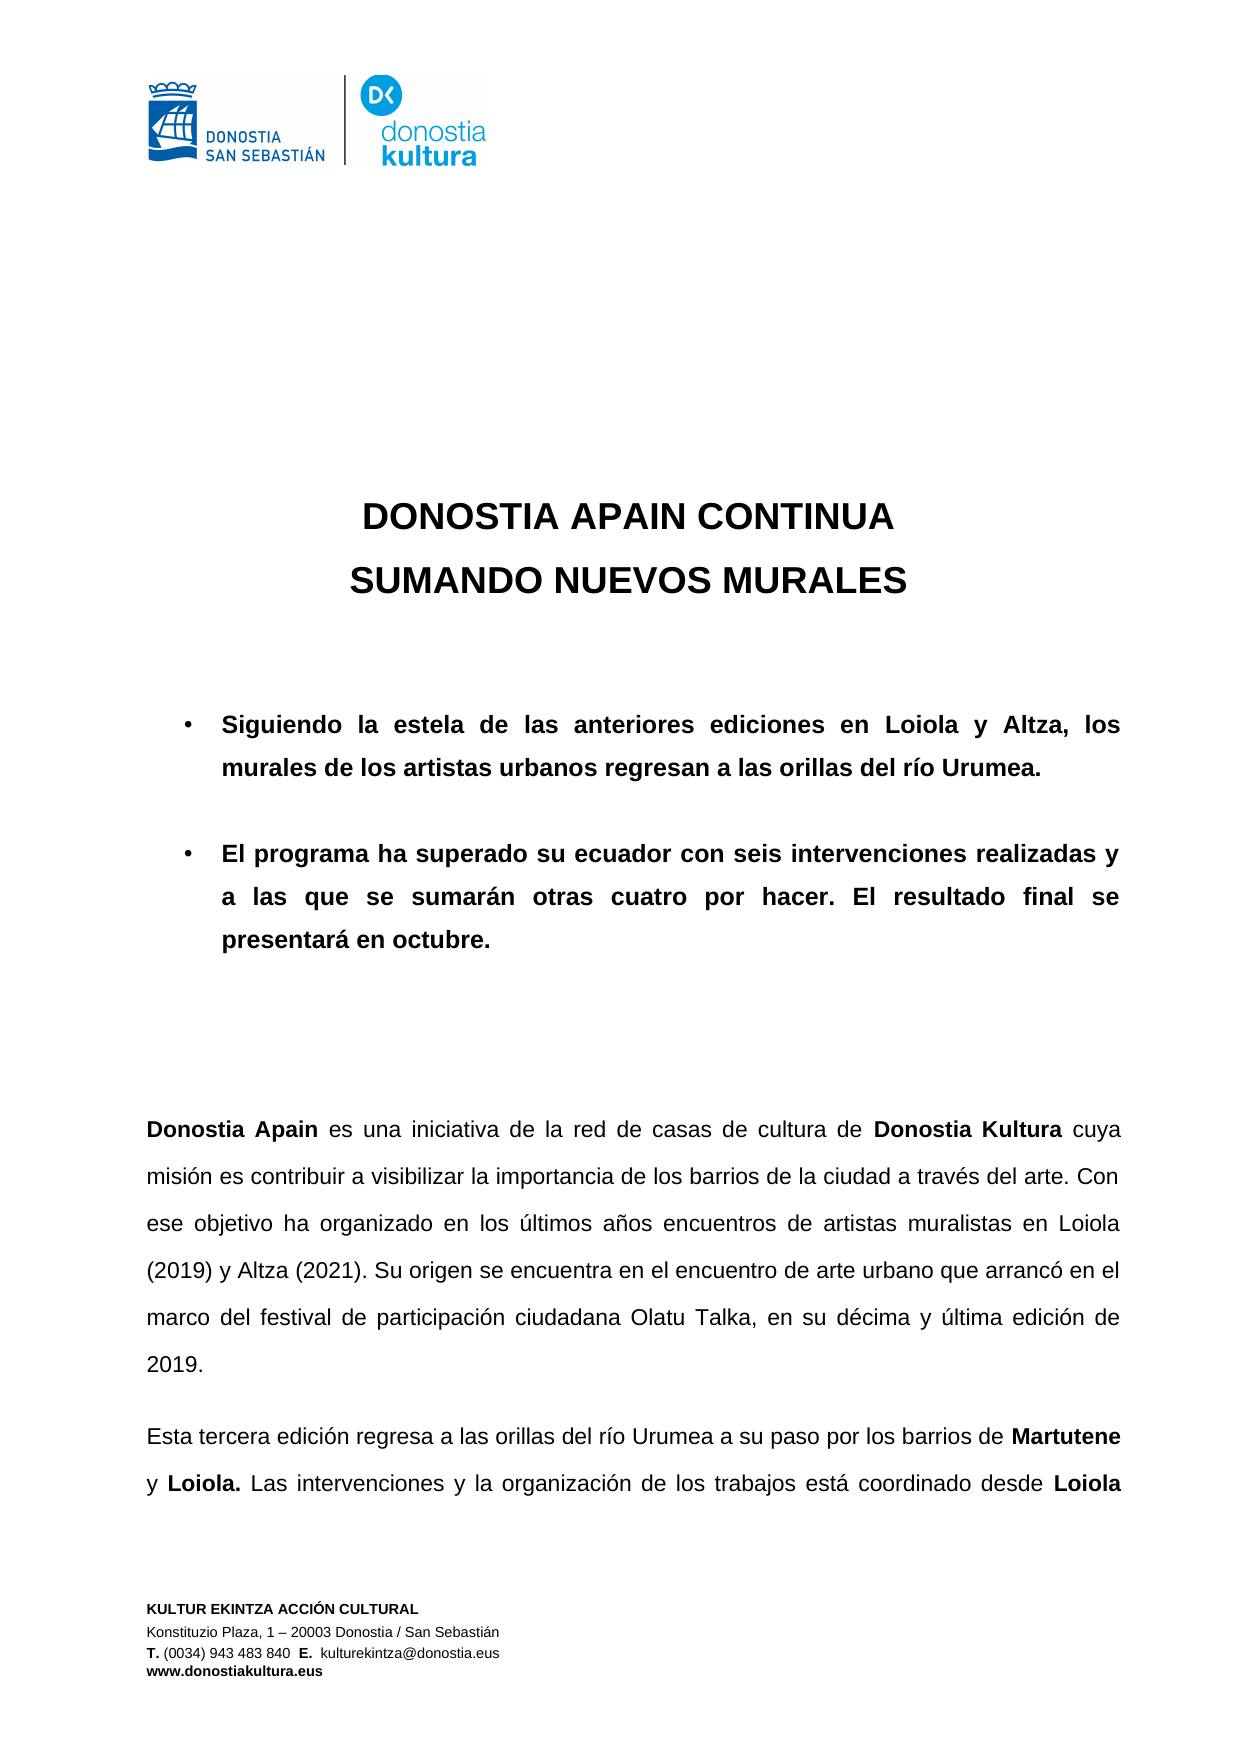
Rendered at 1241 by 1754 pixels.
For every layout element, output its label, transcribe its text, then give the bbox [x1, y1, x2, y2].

picture [370, 87, 382, 103]
text DONOSTIA APAIN CONTINUA [146, 494, 1121, 537]
picture [148, 75, 486, 166]
picture [386, 87, 392, 103]
list El programa ha superado su ecuador con seis intervenciones realizadas y a las que se sumarán otras cuatro por hacer. El resultado final se presentará en octubre. [184, 839, 1121, 954]
list Siguiendo la estela de las anteriores ediciones en Loiola y Altza, los murales de los artistas urbanos regresan a las orillas del río Urumea. [184, 709, 1121, 782]
text Donostia Apain es una iniciativa de la red de casas de cultura de Donostia Kultura cuya misión es contribuir a visibilizar la importancia de los barrios de la ciudad a través del arte. Con ese objetivo ha organizado en los últimos años encuentros de artistas muralistas en Loiola (2019) y Altza (2021). Su origen se encuentra en el encuentro de arte urbano que arrancó en el marco del festival de participación ciudadana Olatu Talka, en su décima y última edición de 2019. [146, 1116, 1121, 1377]
text Esta tercera edición regresa a las orillas del río Urumea a su paso por los barrios de Martutene y Loiola. Las intervenciones y la organización de los trabajos está coordinado desde Loiola [146, 1423, 1121, 1497]
text SUMANDO NUEVOS MURALES [146, 559, 1121, 602]
